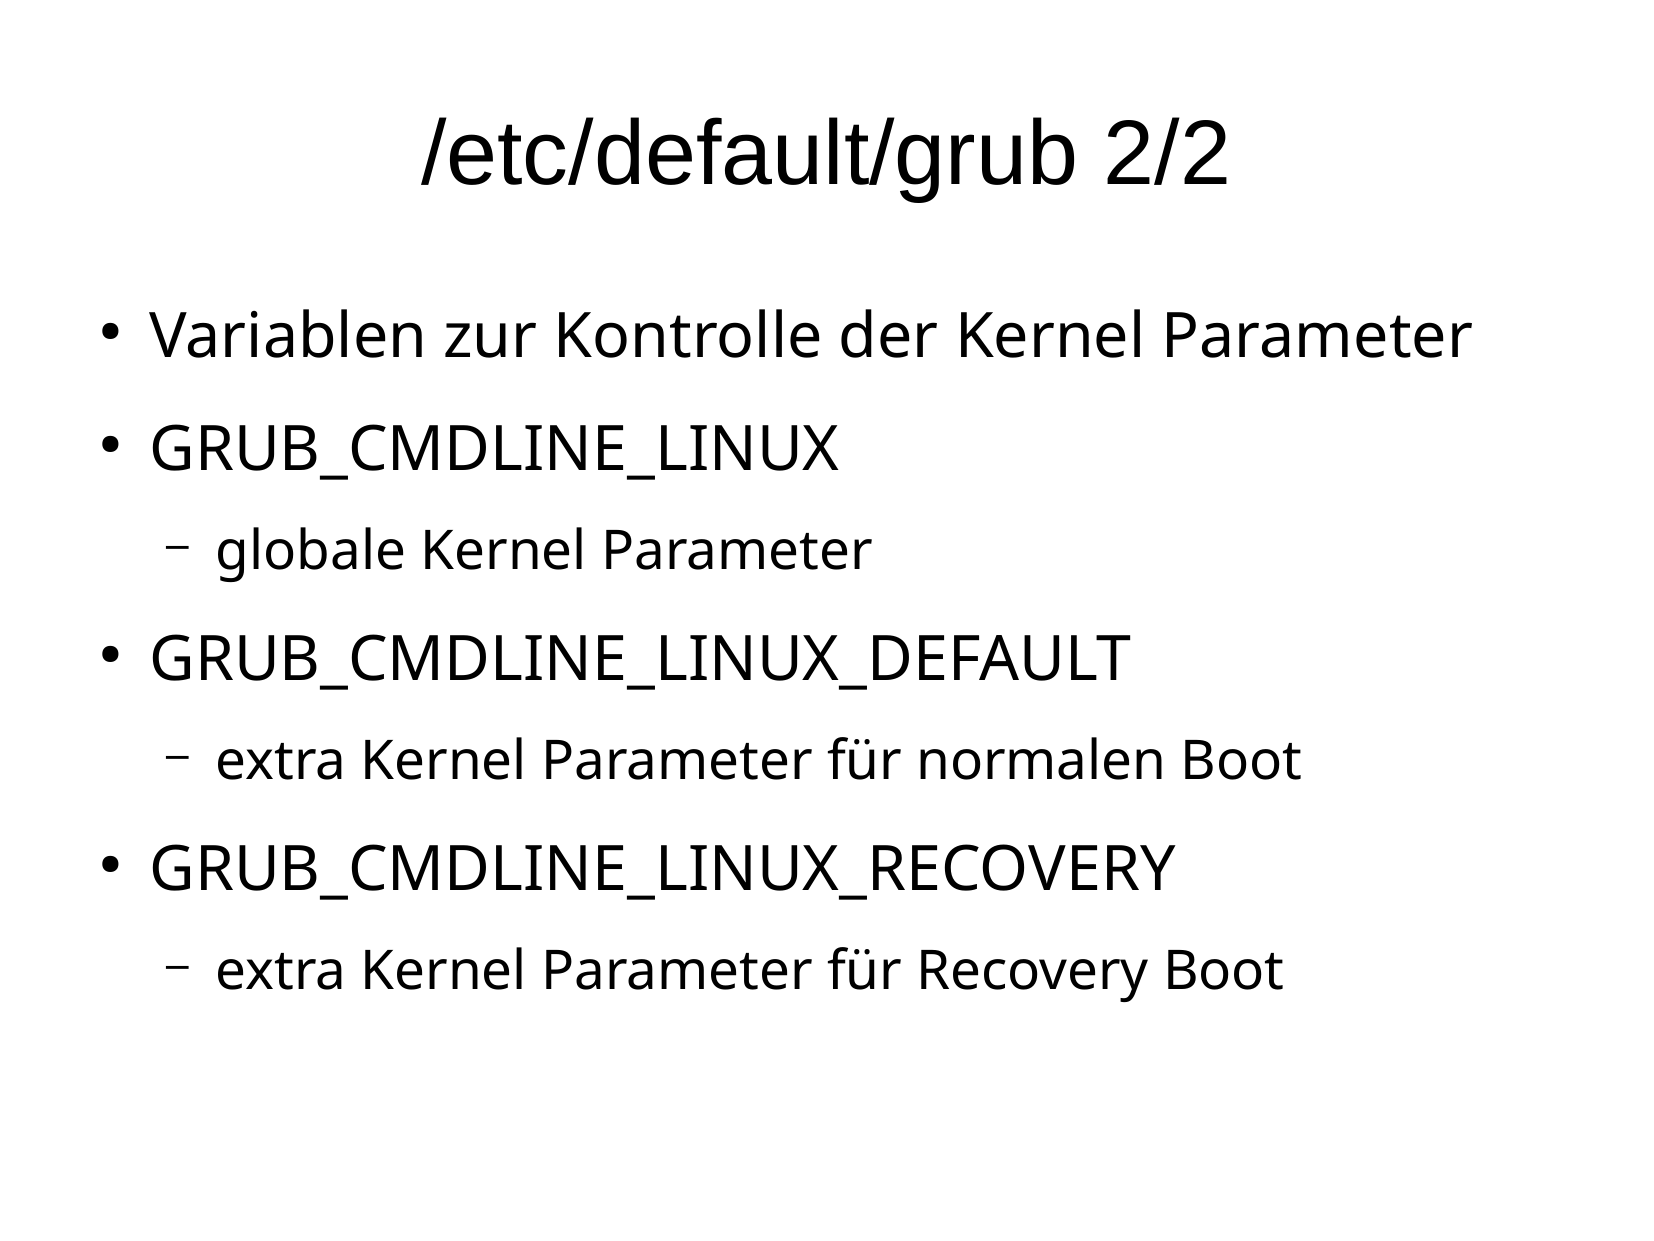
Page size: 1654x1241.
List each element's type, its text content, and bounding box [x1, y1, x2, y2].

title /etc/default/grub 2/2 [82, 49, 1571, 257]
list Variablen zur Kontrolle der Kernel Parameter GRUB_CMDLINE_LINUX globale Kernel Parameter GRUB_CMDLINE_LINUX_DEFAULT extra Kernel Parameter für normalen Boot GRUB_CMDLINE_LINUX_RECOVERY extra Kernel Parameter für Recovery Boot [82, 290, 1571, 1010]
